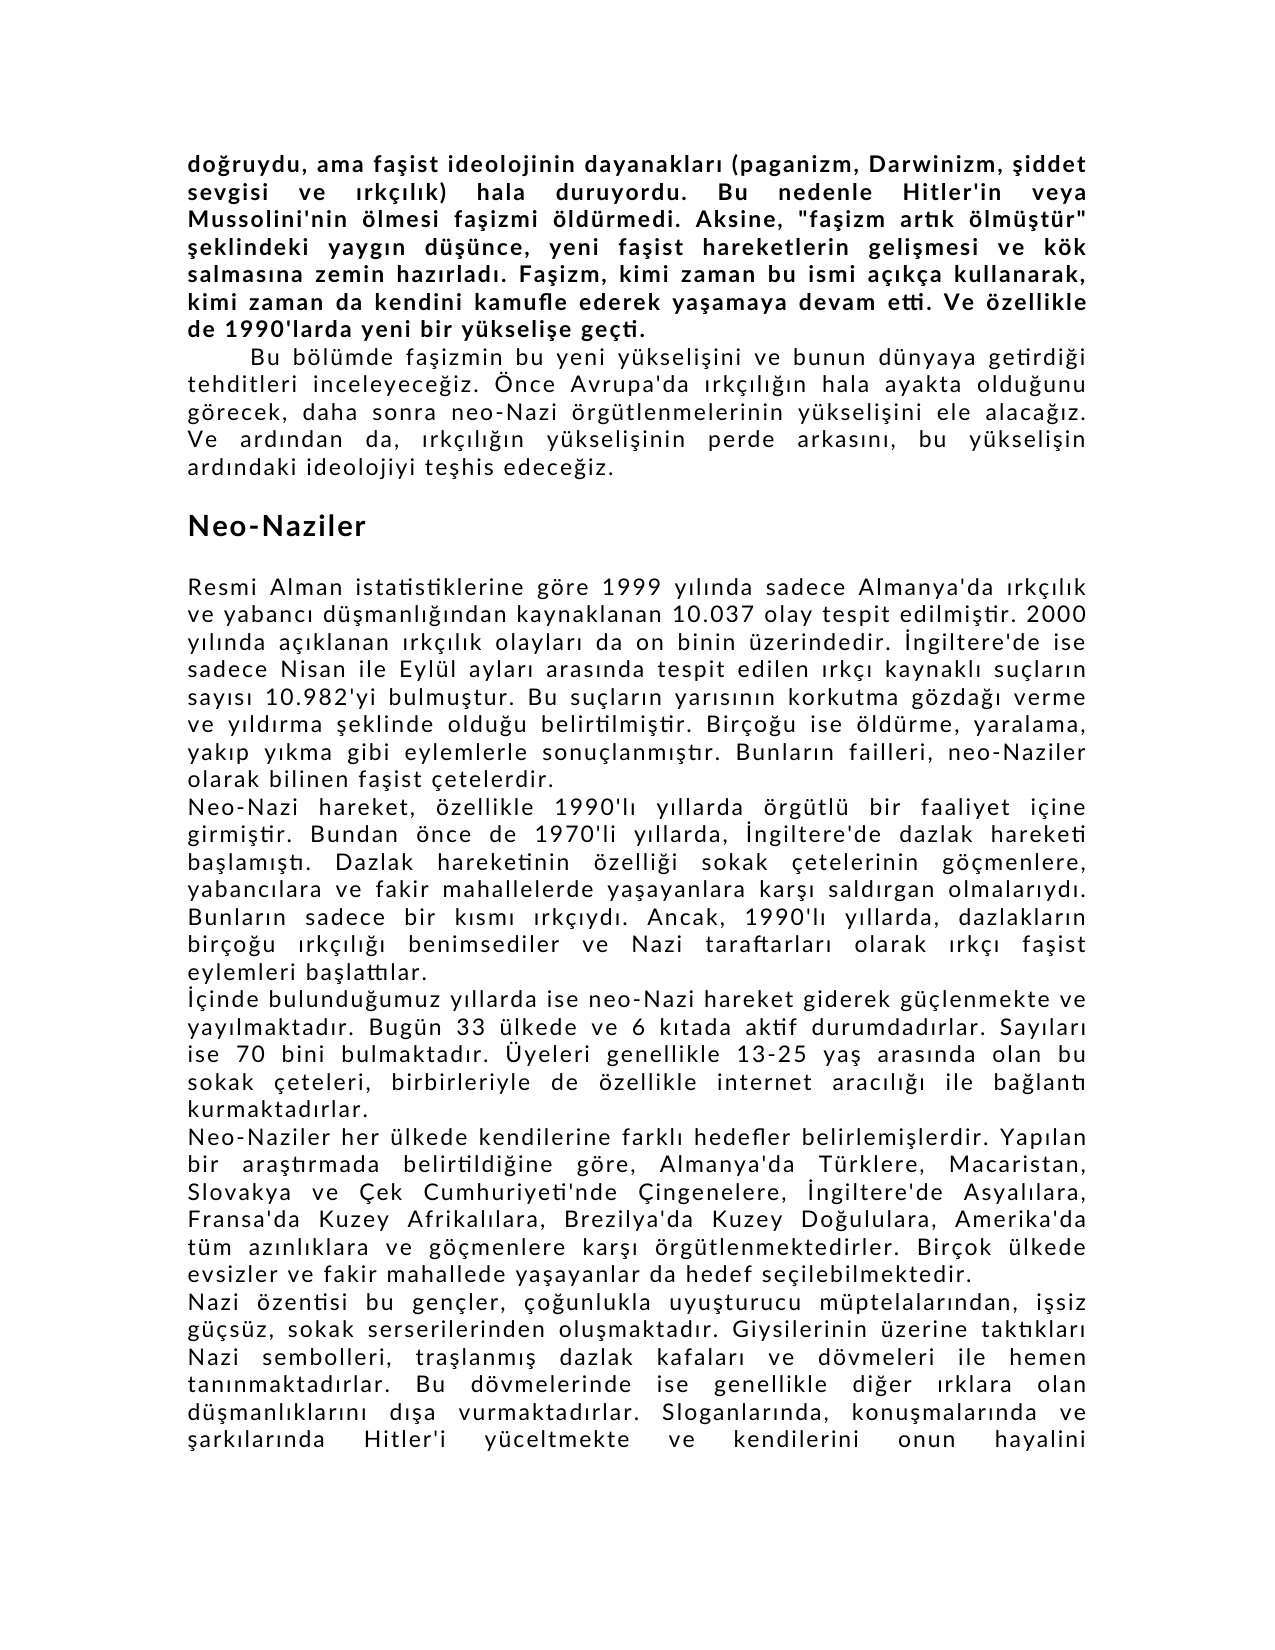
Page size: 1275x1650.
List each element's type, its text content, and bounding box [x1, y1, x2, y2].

text doğruydu, ama faşist ideolojinin dayanakları (paganizm, Darwinizm, şiddet sevgisi ve ırkçılık) hala duruyordu. Bu nedenle Hitler'in veya Mussolini'nin ölmesi faşizmi öldürmedi. Aksine, "faşizm artık ölmüştür" şeklindeki yaygın düşünce, yeni faşist hareketlerin gelişmesi ve kök salmasına zemin hazırladı. Faşizm, kimi zaman bu ismi açıkça kullanarak, kimi zaman da kendini kamufle ederek yaşamaya devam etti. Ve özellikle de 1990'larda yeni bir yükselişe geçti. [187, 150, 1087, 342]
text Nazi özentisi bu gençler, çoğunlukla uyuşturucu müptelalarından, işsiz güçsüz, sokak serserilerinden oluşmaktadır. Giysilerinin üzerine taktıkları Nazi sembolleri, traşlanmış dazlak kafaları ve dövmeleri ile hemen tanınmaktadırlar. Bu dövmelerinde ise genellikle diğer ırklara olan düşmanlıklarını dışa vurmaktadırlar. Sloganlarında, konuşmalarında ve şarkılarında Hitler'i yüceltmekte ve kendilerini onun hayalini [187, 1287, 1087, 1452]
subtitle Neo-Naziler [187, 507, 1087, 542]
text Neo-Naziler her ülkede kendilerine farklı hedefler belirlemişlerdir. Yapılan bir araştırmada belirtildiğine göre, Almanya'da Türklere, Macaristan, Slovakya ve Çek Cumhuriyeti'nde Çingenelere, İngiltere'de Asyalılara, Fransa'da Kuzey Afrikalılara, Brezilya'da Kuzey Doğululara, Amerika'da tüm azınlıklara ve göçmenlere karşı örgütlenmektedirler. Birçok ülkede evsizler ve fakir mahallede yaşayanlar da hedef seçilebilmektedir. [187, 1122, 1087, 1287]
text Resmi Alman istatistiklerine göre 1999 yılında sadece Almanya'da ırkçılık ve yabancı düşmanlığından kaynaklanan 10.037 olay tespit edilmiştir. 2000 yılında açıklanan ırkçılık olayları da on binin üzerindedir. İngiltere'de ise sadece Nisan ile Eylül ayları arasında tespit edilen ırkçı kaynaklı suçların sayısı 10.982'yi bulmuştur. Bu suçların yarısının korkutma gözdağı verme ve yıldırma şeklinde olduğu belirtilmiştir. Birçoğu ise öldürme, yaralama, yakıp yıkma gibi eylemlerle sonuçlanmıştır. Bunların failleri, neo-Naziler olarak bilinen faşist çetelerdir. [187, 572, 1087, 792]
text Neo-Nazi hareket, özellikle 1990'lı yıllarda örgütlü bir faaliyet içine girmiştir. Bundan önce de 1970'li yıllarda, İngiltere'de dazlak hareketi başlamıştı. Dazlak hareketinin özelliği sokak çetelerinin göçmenlere, yabancılara ve fakir mahallelerde yaşayanlara karşı saldırgan olmalarıydı. Bunların sadece bir kısmı ırkçıydı. Ancak, 1990'lı yıllarda, dazlakların birçoğu ırkçılığı benimsediler ve Nazi taraftarları olarak ırkçı faşist eylemleri başlattılar. [187, 792, 1087, 985]
text İçinde bulunduğumuz yıllarda ise neo-Nazi hareket giderek güçlenmekte ve yayılmaktadır. Bugün 33 ülkede ve 6 kıtada aktif durumdadırlar. Sayıları ise 70 bini bulmaktadır. Üyeleri genellikle 13-25 yaş arasında olan bu sokak çeteleri, birbirleriyle de özellikle internet aracılığı ile bağlantı kurmaktadırlar. [187, 985, 1087, 1122]
text Bu bölümde faşizmin bu yeni yükselişini ve bunun dünyaya getirdiği tehditleri inceleyeceğiz. Önce Avrupa'da ırkçılığın hala ayakta olduğunu görecek, daha sonra neo-Nazi örgütlenmelerinin yükselişini ele alacağız. Ve ardından da, ırkçılığın yükselişinin perde arkasını, bu yükselişin ardındaki ideolojiyi teşhis edeceğiz. [187, 342, 1087, 480]
